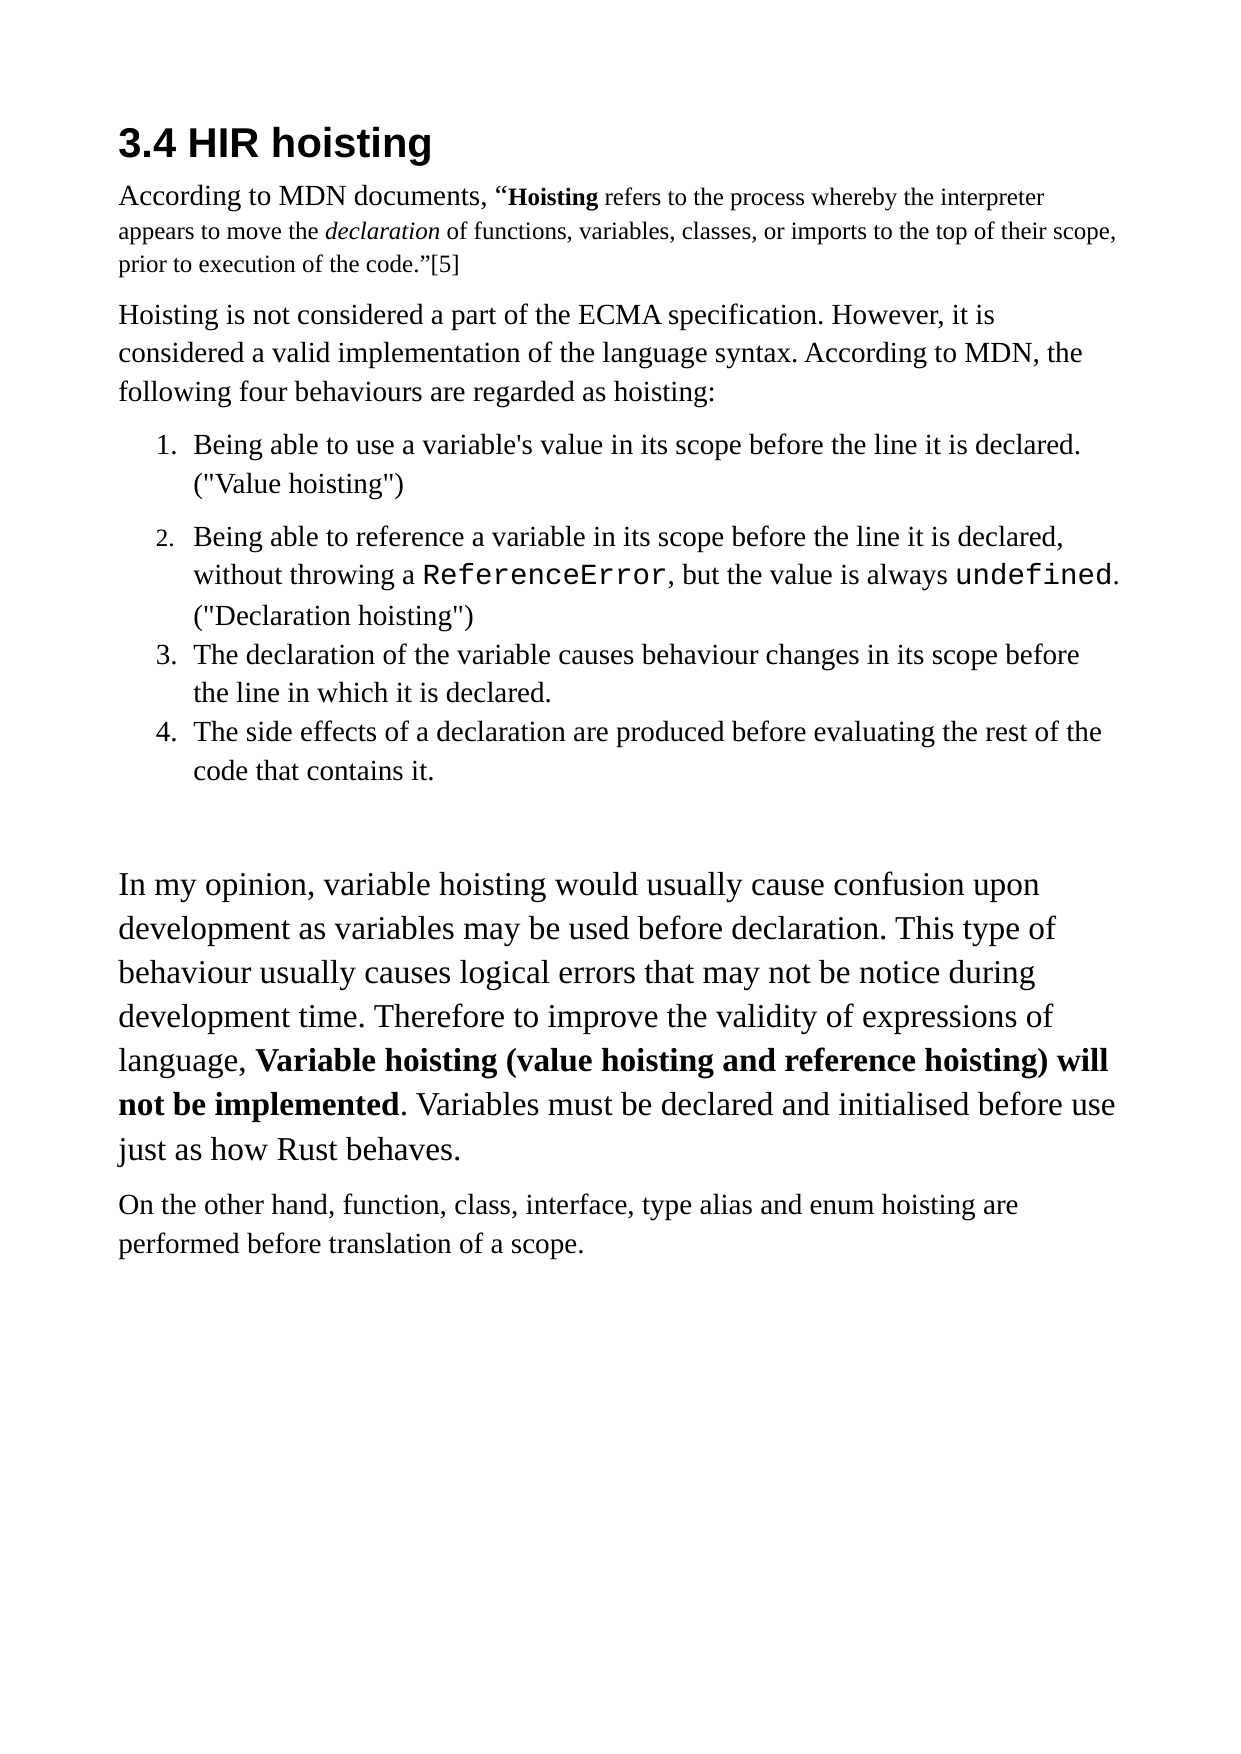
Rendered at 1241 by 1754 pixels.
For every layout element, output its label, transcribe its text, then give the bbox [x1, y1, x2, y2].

list Being able to use a variable's value in its scope before the line it is declared. ("Value hoisting") [156, 427, 1122, 499]
subtitle 3.4 HIR hoisting [118, 118, 1122, 166]
text According to MDN documents, “Hoisting refers to the process whereby the interpreter appears to move the declaration of functions, variables, classes, or imports to the top of their scope, prior to execution of the code.”[5] [118, 178, 1122, 278]
text Hoisting is not considered a part of the ECMA specification. However, it is considered a valid implementation of the language syntax. According to MDN, the following four behaviours are regarded as hoisting: [118, 297, 1122, 408]
text On the other hand, function, class, interface, type alias and enum hoisting are performed before translation of a scope. [118, 1187, 1122, 1259]
list The side effects of a declaration are produced before evaluating the rest of the code that contains it. [156, 714, 1122, 786]
list Being able to reference a variable in its scope before the line it is declared, without throwing a ReferenceError, but the value is always undefined. ("Declaration hoisting") [156, 519, 1122, 632]
list The declaration of the variable causes behaviour changes in its scope before the line in which it is declared. [156, 637, 1122, 709]
text In my opinion, variable hoisting would usually cause confusion upon development as variables may be used before declaration. This type of behaviour usually causes logical errors that may not be notice during development time. Therefore to improve the validity of expressions of language, Variable hoisting (value hoisting and reference hoisting) will not be implemented. Variables must be declared and initialised before use just as how Rust behaves. [118, 864, 1122, 1167]
